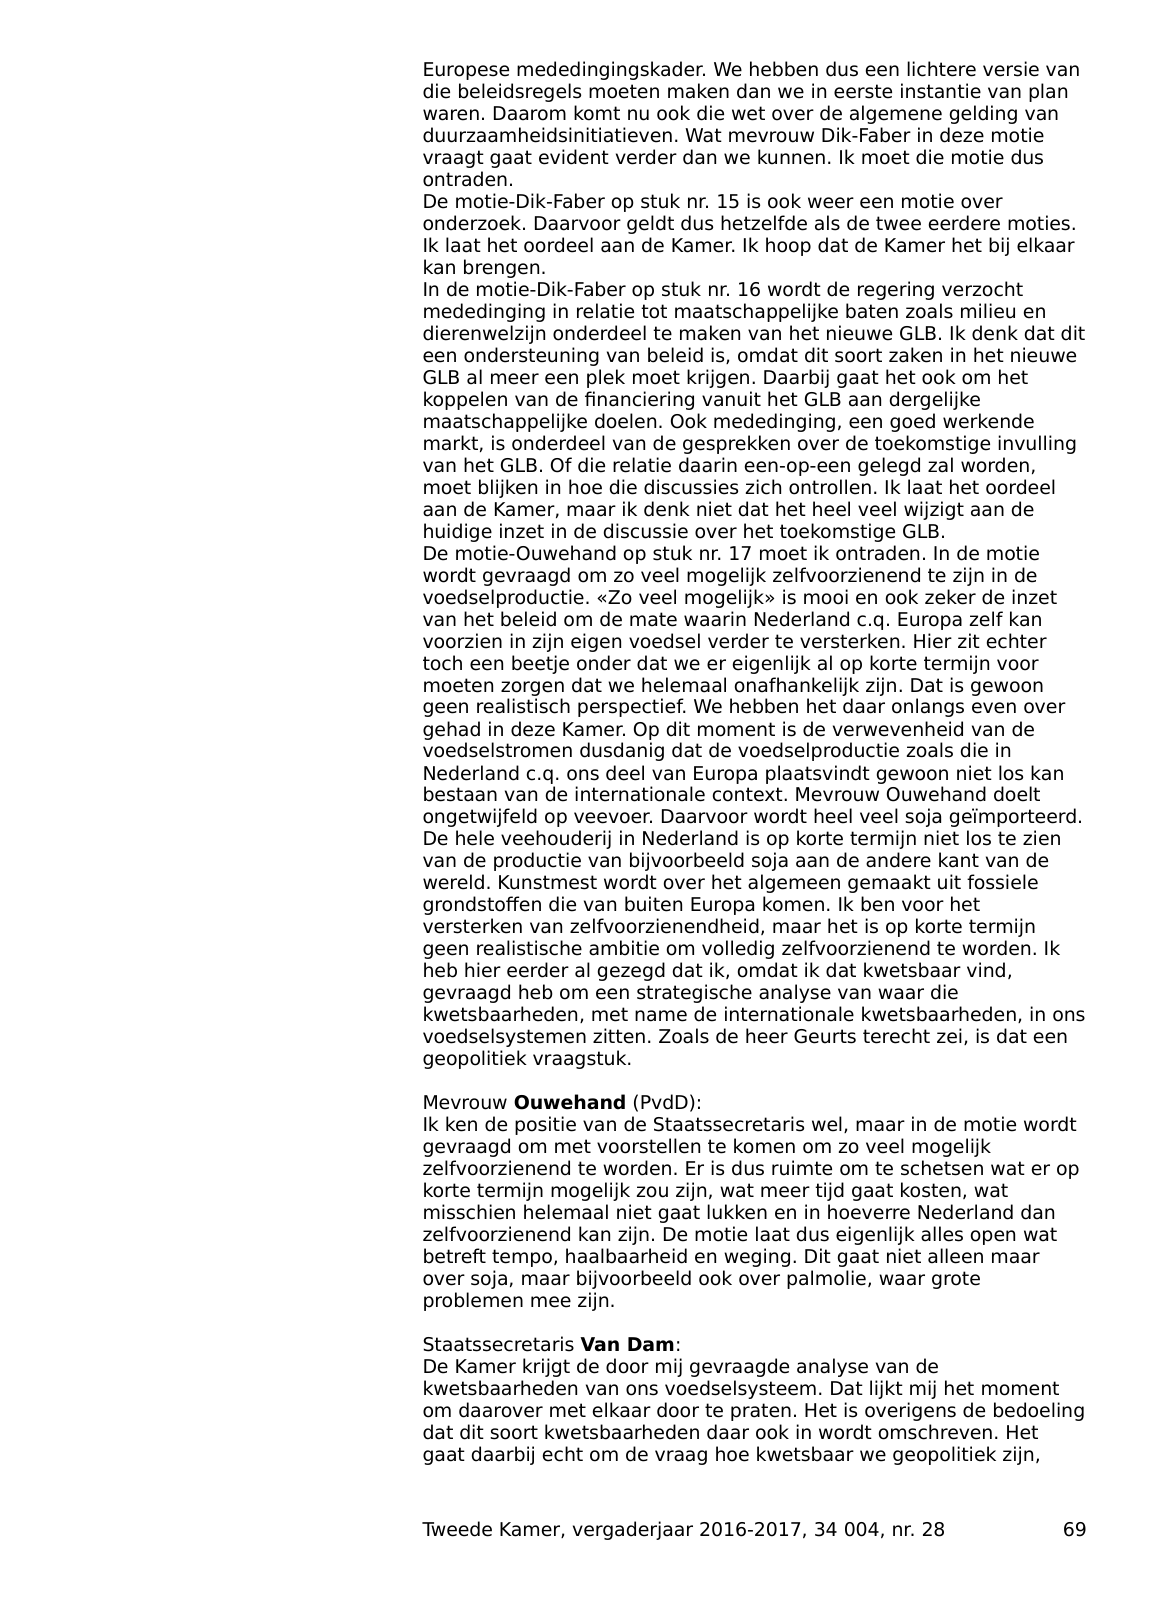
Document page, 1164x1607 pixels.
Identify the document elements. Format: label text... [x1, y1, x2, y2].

text In de motie-Dik-Faber op stuk nr. 16 wordt de regering verzocht mededinging in relatie tot maatschappelijke baten zoals milieu en dierenwelzijn onderdeel te maken van het nieuwe GLB. Ik denk dat dit een ondersteuning van beleid is, omdat dit soort zaken in het nieuwe GLB al meer een plek moet krijgen. Daarbij gaat het ook om het koppelen van de financiering vanuit het GLB aan dergelijke maatschappelijke doelen. Ook mededinging, een goed werkende markt, is onderdeel van de gesprekken over de toekomstige invulling van het GLB. Of die relatie daarin een-op-een gelegd zal worden, moet blijken in hoe die discussies zich ontrollen. Ik laat het oordeel aan de Kamer, maar ik denk niet dat het heel veel wijzigt aan de huidige inzet in de discussie over het toekomstige GLB. [422, 279, 1087, 543]
text Europese mededingingskader. We hebben dus een lichtere versie van die beleidsregels moeten maken dan we in eerste instantie van plan waren. Daarom komt nu ook die wet over de algemene gelding van duurzaamheidsinitiatieven. Wat mevrouw Dik-Faber in deze motie vraagt gaat evident verder dan we kunnen. Ik moet die motie dus ontraden. [422, 59, 1087, 191]
text De motie-Dik-Faber op stuk nr. 15 is ook weer een motie over onderzoek. Daarvoor geldt dus hetzelfde als de twee eerdere moties. Ik laat het oordeel aan de Kamer. Ik hoop dat de Kamer het bij elkaar kan brengen. [422, 191, 1087, 279]
text De Kamer krijgt de door mij gevraagde analyse van de kwetsbaarheden van ons voedselsysteem. Dat lijkt mij het moment om daarover met elkaar door te praten. Het is overigens de bedoeling dat dit soort kwetsbaarheden daar ook in wordt omschreven. Het gaat daarbij echt om de vraag hoe kwetsbaar we geopolitiek zijn, [422, 1356, 1087, 1466]
text De motie-Ouwehand op stuk nr. 17 moet ik ontraden. In de motie wordt gevraagd om zo veel mogelijk zelfvoorzienend te zijn in de voedselproductie. «Zo veel mogelijk» is mooi en ook zeker de inzet van het beleid om de mate waarin Nederland c.q. Europa zelf kan voorzien in zijn eigen voedsel verder te versterken. Hier zit echter toch een beetje onder dat we er eigenlijk al op korte termijn voor moeten zorgen dat we helemaal onafhankelijk zijn. Dat is gewoon geen realistisch perspectief. We hebben het daar onlangs even over gehad in deze Kamer. Op dit moment is de verwevenheid van de voedselstromen dusdanig dat de voedselproductie zoals die in Nederland c.q. ons deel van Europa plaatsvindt gewoon niet los kan bestaan van de internationale context. Mevrouw Ouwehand doelt ongetwijfeld op veevoer. Daarvoor wordt heel veel soja geïmporteerd. De hele veehouderij in Nederland is op korte termijn niet los te zien van de productie van bijvoorbeeld soja aan de andere kant van de wereld. Kunstmest wordt over het algemeen gemaakt uit fossiele grondstoffen die van buiten Europa komen. Ik ben voor het versterken van zelfvoorzienendheid, maar het is op korte termijn geen realistische ambitie om volledig zelfvoorzienend te worden. Ik heb hier eerder al gezegd dat ik, omdat ik dat kwetsbaar vind, gevraagd heb om een strategische analyse van waar die kwetsbaarheden, met name de internationale kwetsbaarheden, in ons voedselsystemen zitten. Zoals de heer Geurts terecht zei, is dat een geopolitiek vraagstuk. [422, 543, 1087, 1070]
text Ik ken de positie van de Staatssecretaris wel, maar in de motie wordt gevraagd om met voorstellen te komen om zo veel mogelijk zelfvoorzienend te worden. Er is dus ruimte om te schetsen wat er op korte termijn mogelijk zou zijn, wat meer tijd gaat kosten, wat misschien helemaal niet gaat lukken en in hoeverre Nederland dan zelfvoorzienend kan zijn. De motie laat dus eigenlijk alles open wat betreft tempo, haalbaarheid en weging. Dit gaat niet alleen maar over soja, maar bijvoorbeeld ook over palmolie, waar grote problemen mee zijn. [422, 1114, 1087, 1312]
text Mevrouw Ouwehand (PvdD): [422, 1092, 1087, 1114]
text Staatssecretaris Van Dam: [422, 1334, 1087, 1356]
